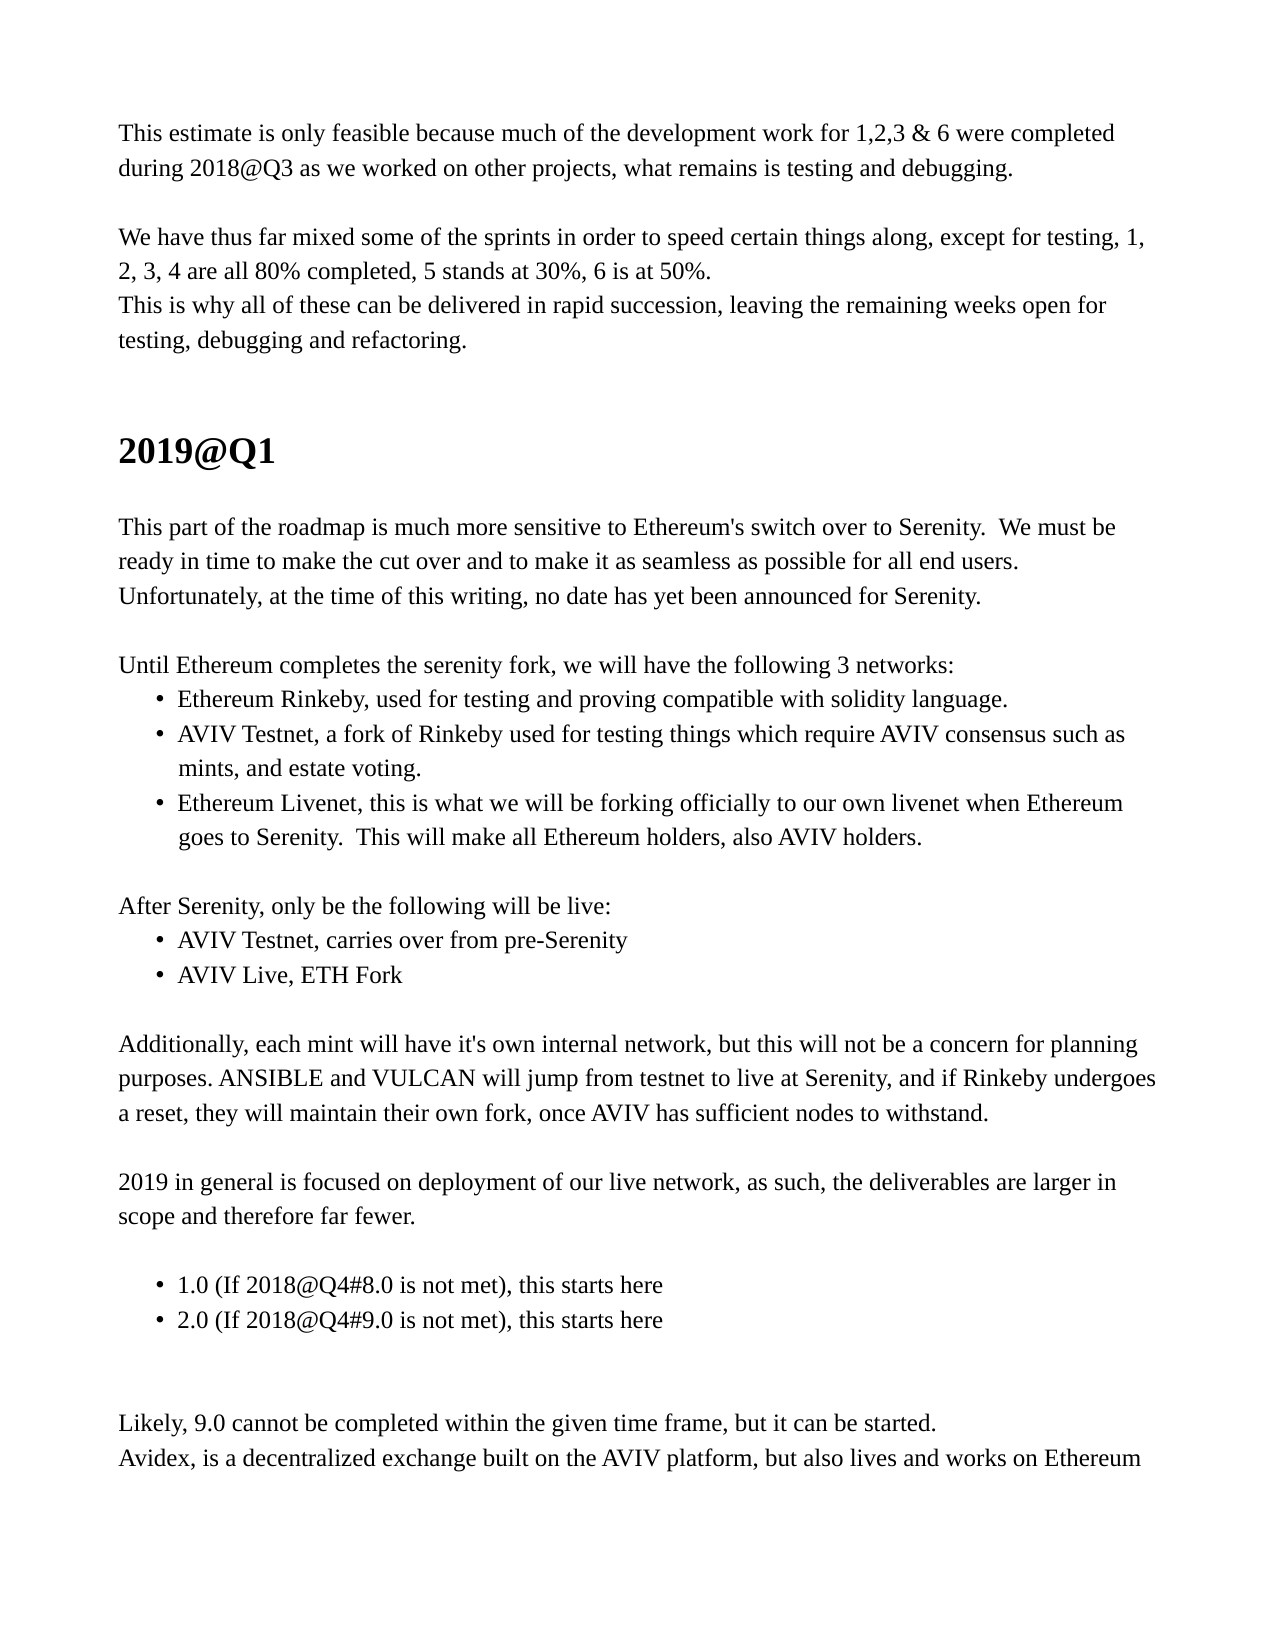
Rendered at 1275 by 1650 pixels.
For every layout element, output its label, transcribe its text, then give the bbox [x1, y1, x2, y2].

list AVIV Testnet, a fork of Rinkeby used for testing things which require AVIV consensus such as mints, and estate voting. [156, 719, 1157, 782]
list AVIV Testnet, carries over from pre-Serenity [156, 926, 1157, 954]
list AVIV Live, ETH Fork [156, 960, 1157, 1023]
list 1.0 (If 2018@Q4#8.0 is not met), this starts here [156, 1270, 1157, 1299]
text Additionally, each mint will have it's own internal network, but this will not be a concern for planning purposes. ANSIBLE and VULCAN will jump from testnet to live at Serenity, and if Rinkeby undergoes a reset, they will maintain their own fork, once AVIV has sufficient nodes to withstand. 2019 in general is focused on deployment of our live network, as such, the deliverables are larger in scope and therefore far fewer. [118, 1029, 1157, 1230]
text After Serenity, only be the following will be live: [118, 891, 1157, 920]
text This estimate is only feasible because much of the development work for 1,2,3 & 6 were completed during 2018@Q3 as we worked on other projects, what remains is testing and debugging. We have thus far mixed some of the sprints in order to speed certain things along, except for testing, 1, 2, 3, 4 are all 80% completed, 5 stands at 30%, 6 is at 50%. This is why all of these can be delivered in rapid succession, leaving the remaining weeks open for testing, debugging and refactoring. [118, 118, 1157, 423]
text 2019@Q1 This part of the roadmap is much more sensitive to Ethereum's switch over to Serenity. We must be ready in time to make the cut over and to make it as seamless as possible for all end users. Unfortunately, at the time of this writing, no date has yet been announced for Serenity. Until Ethereum completes the serenity fork, we will have the following 3 networks: [118, 428, 1157, 678]
text Likely, 9.0 cannot be completed within the given time frame, but it can be started. Avidex, is a decentralized exchange built on the AVIV platform, but also lives and works on Ethereum [118, 1374, 1157, 1471]
list Ethereum Livenet, this is what we will be forking officially to our own livenet when Ethereum goes to Serenity. This will make all Ethereum holders, also AVIV holders. [156, 788, 1157, 885]
list 2.0 (If 2018@Q4#9.0 is not met), this starts here [156, 1305, 1157, 1368]
list Ethereum Rinkeby, used for testing and proving compatible with solidity language. [156, 684, 1157, 713]
